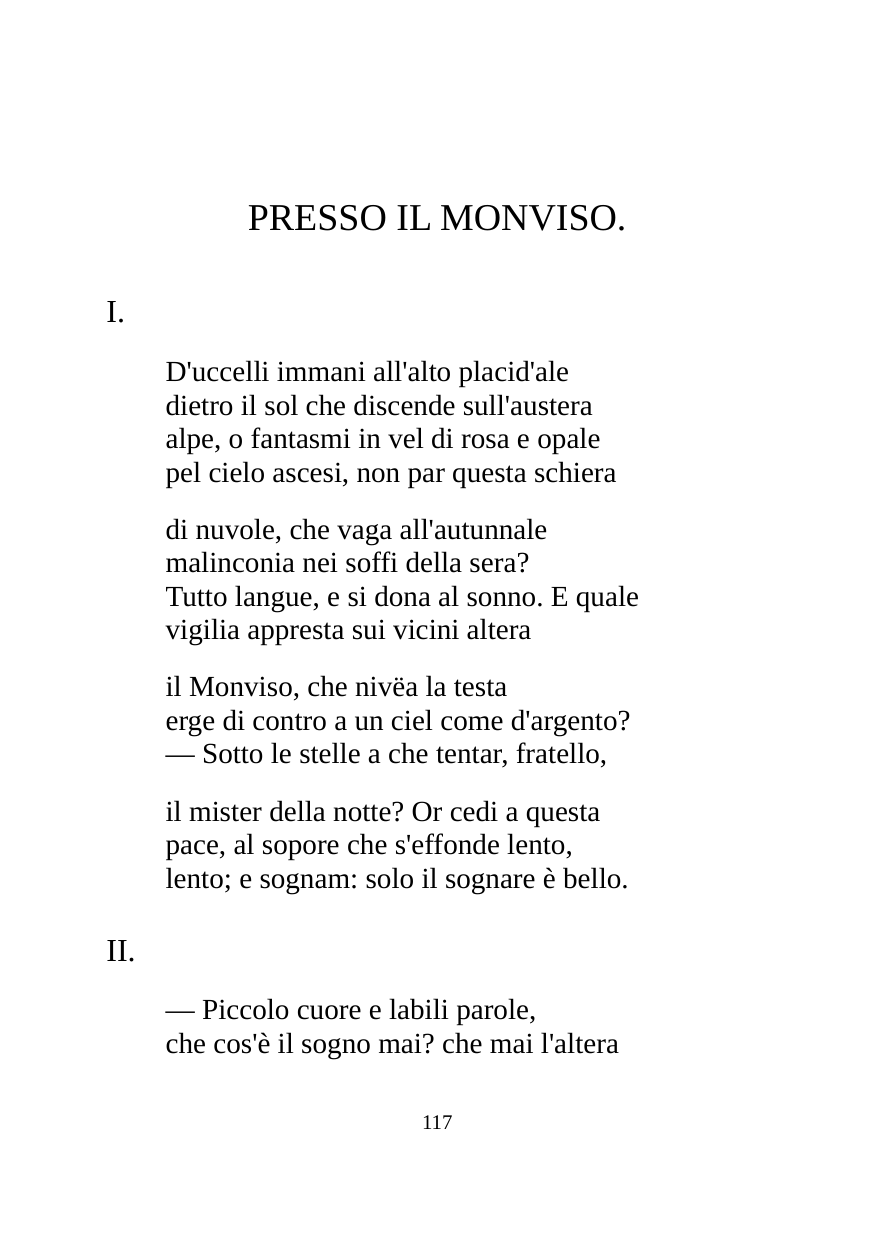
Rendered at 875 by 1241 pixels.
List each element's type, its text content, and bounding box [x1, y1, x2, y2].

text D'uccelli immani all'alto placid'ale dietro il sol che discende sull'austera alpe, o fantasmi in vel di rosa e opale pel cielo ascesi, non par questa schiera [165, 354, 768, 488]
subtitle PRESSO IL MONVISO. [106, 195, 768, 238]
text il Monviso, che nivëa la testa erge di contro a un ciel come d'argento? — Sotto le stelle a che tentar, fratello, [165, 669, 768, 770]
text il mister della notte? Or cedi a questa pace, al sopore che s'effonde lento, lento; e sognam: solo il sognare è bello. [165, 794, 768, 894]
subtitle II. [106, 931, 768, 968]
subtitle I. [106, 293, 768, 330]
text — Piccolo cuore e labili parole, che cos'è il sogno mai? che mai l'altera [165, 992, 768, 1059]
text di nuvole, che vaga all'autunnale malinconia nei soffi della sera? Tutto langue, e si dona al sonno. E quale vigilia appresta sui vicini altera [165, 512, 768, 646]
